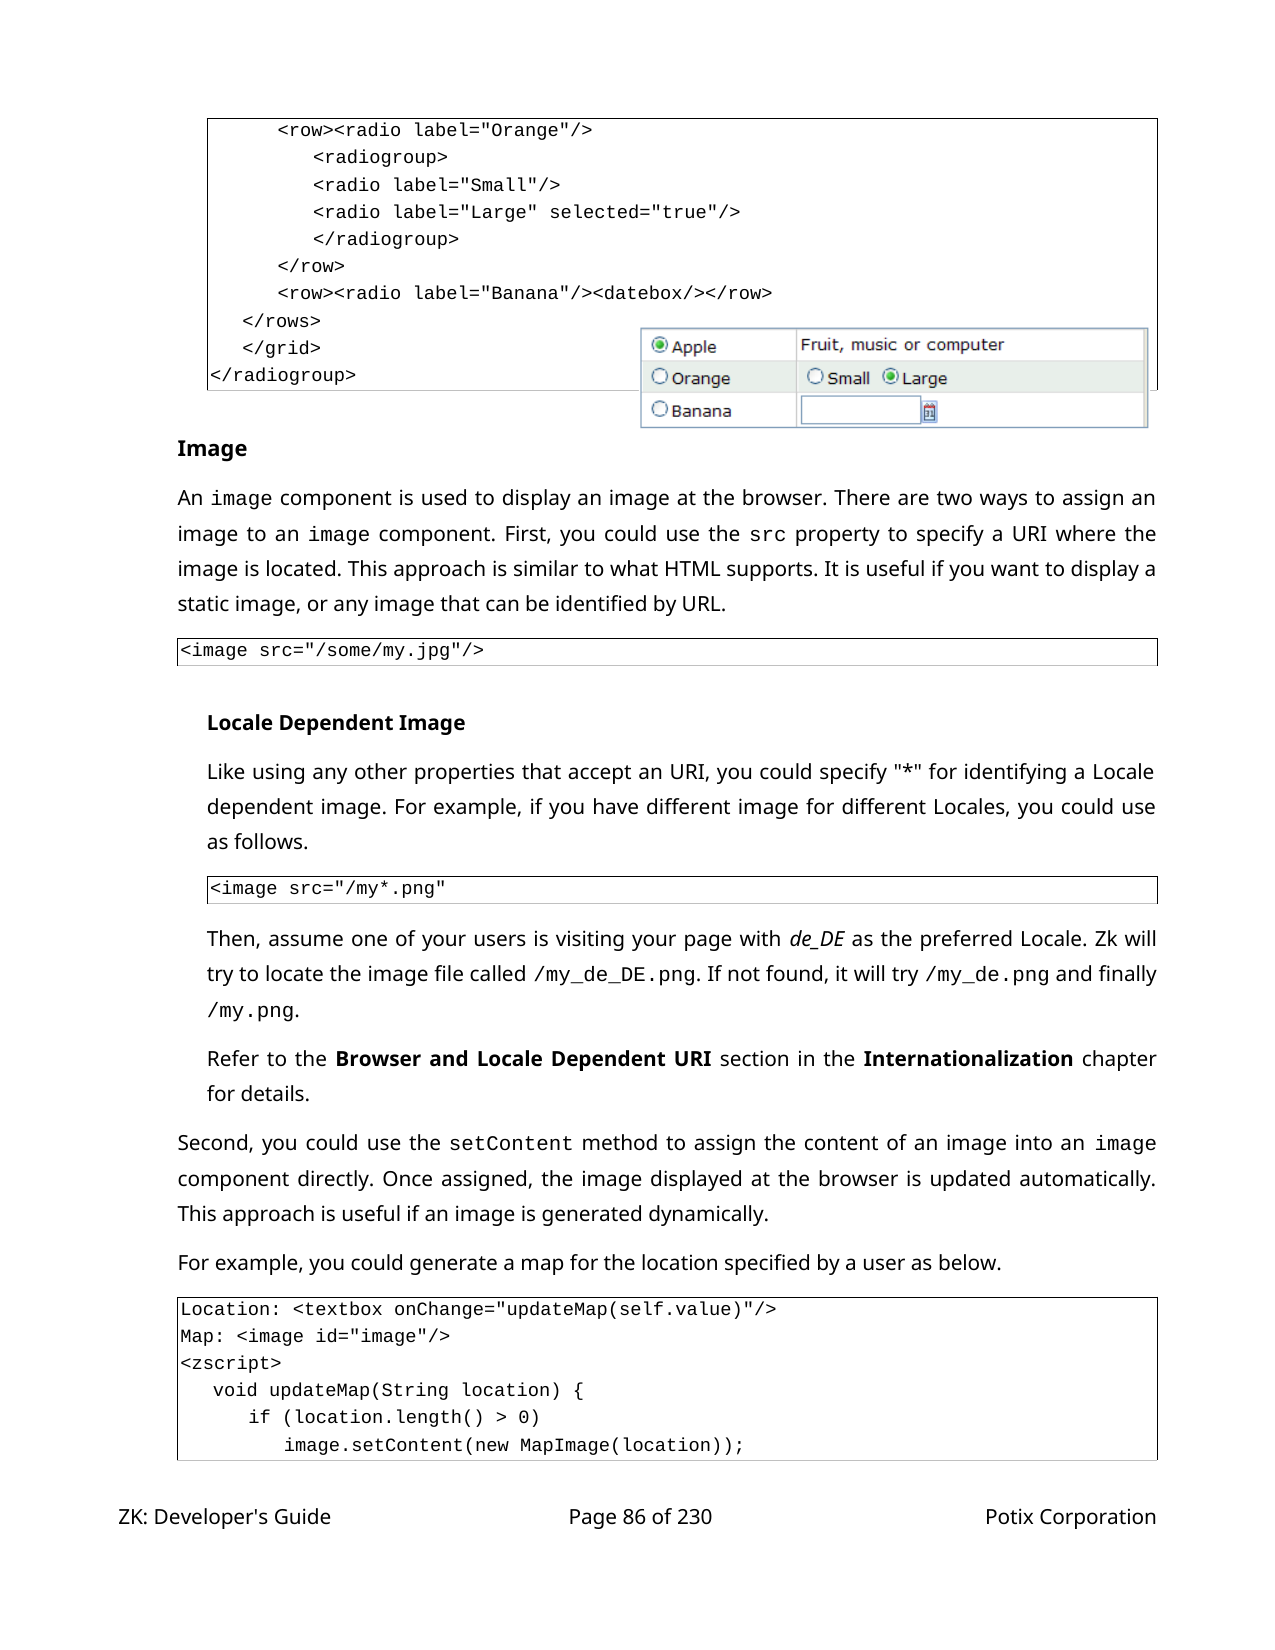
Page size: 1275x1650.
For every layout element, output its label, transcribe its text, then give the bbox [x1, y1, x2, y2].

text <image src="/some/my.jpg"/> [178, 639, 1157, 665]
text Refer to the Browser and Locale Dependent URI section in the Internationalization chapter for details. [207, 1044, 1157, 1107]
text </rows> [208, 308, 1157, 333]
text Like using any other properties that accept an URI, you could specify "*" for identifying a Locale dependent image. For example, if you have different image for different Locales, you could use as follows. [207, 757, 1157, 856]
text </row> [208, 254, 1157, 278]
text [1150, 336, 1157, 360]
text </radiogroup> [208, 363, 638, 390]
subtitle Image [177, 433, 1157, 463]
text void updateMap(String location) { [178, 1378, 1157, 1402]
text </radiogroup> [208, 227, 1157, 251]
text <image src="/my*.png" [208, 877, 1157, 903]
text <row><radio label="Orange"/> [208, 119, 1157, 142]
picture [638, 324, 1150, 432]
text if (location.length() > 0) [178, 1405, 1157, 1429]
text </grid> [208, 336, 638, 360]
text Location: <textbox onChange="updateMap(self.value)"/> [178, 1298, 1157, 1321]
text Then, assume one of your users is visiting your page with de_DE as the preferred Locale. Zk will try to locate the image file called /my_de_DE.png. If not found, it will try /my_de.png and finally /my.png. [207, 924, 1157, 1023]
subtitle Locale Dependent Image [207, 708, 1157, 736]
text <radiogroup> [208, 145, 1157, 169]
text Second, you could use the setContent method to assign the content of an image into an image component directly. Once assigned, the image displayed at the browser is updated automatically. This approach is useful if an image is generated dynamically. [177, 1128, 1157, 1227]
text image.setContent(new MapImage(location)); [178, 1432, 1157, 1460]
text For example, you could generate a map for the location specified by a user as below. [177, 1248, 1157, 1276]
text Map: <image id="image"/> [178, 1324, 1157, 1348]
text <zscript> [178, 1351, 1157, 1375]
text An image component is used to display an image at the browser. There are two ways to assign an image to an image component. First, you could use the src property to specify a URI where the image is located. This approach is similar to what HTML supports. It is useful if you want to display a static image, or any image that can be identified by URL. [177, 483, 1157, 618]
text <radio label="Small"/> [208, 172, 1157, 197]
text <radio label="Large" selected="true"/> [208, 200, 1157, 224]
text <row><radio label="Banana"/><datebox/></row> [208, 281, 1157, 306]
